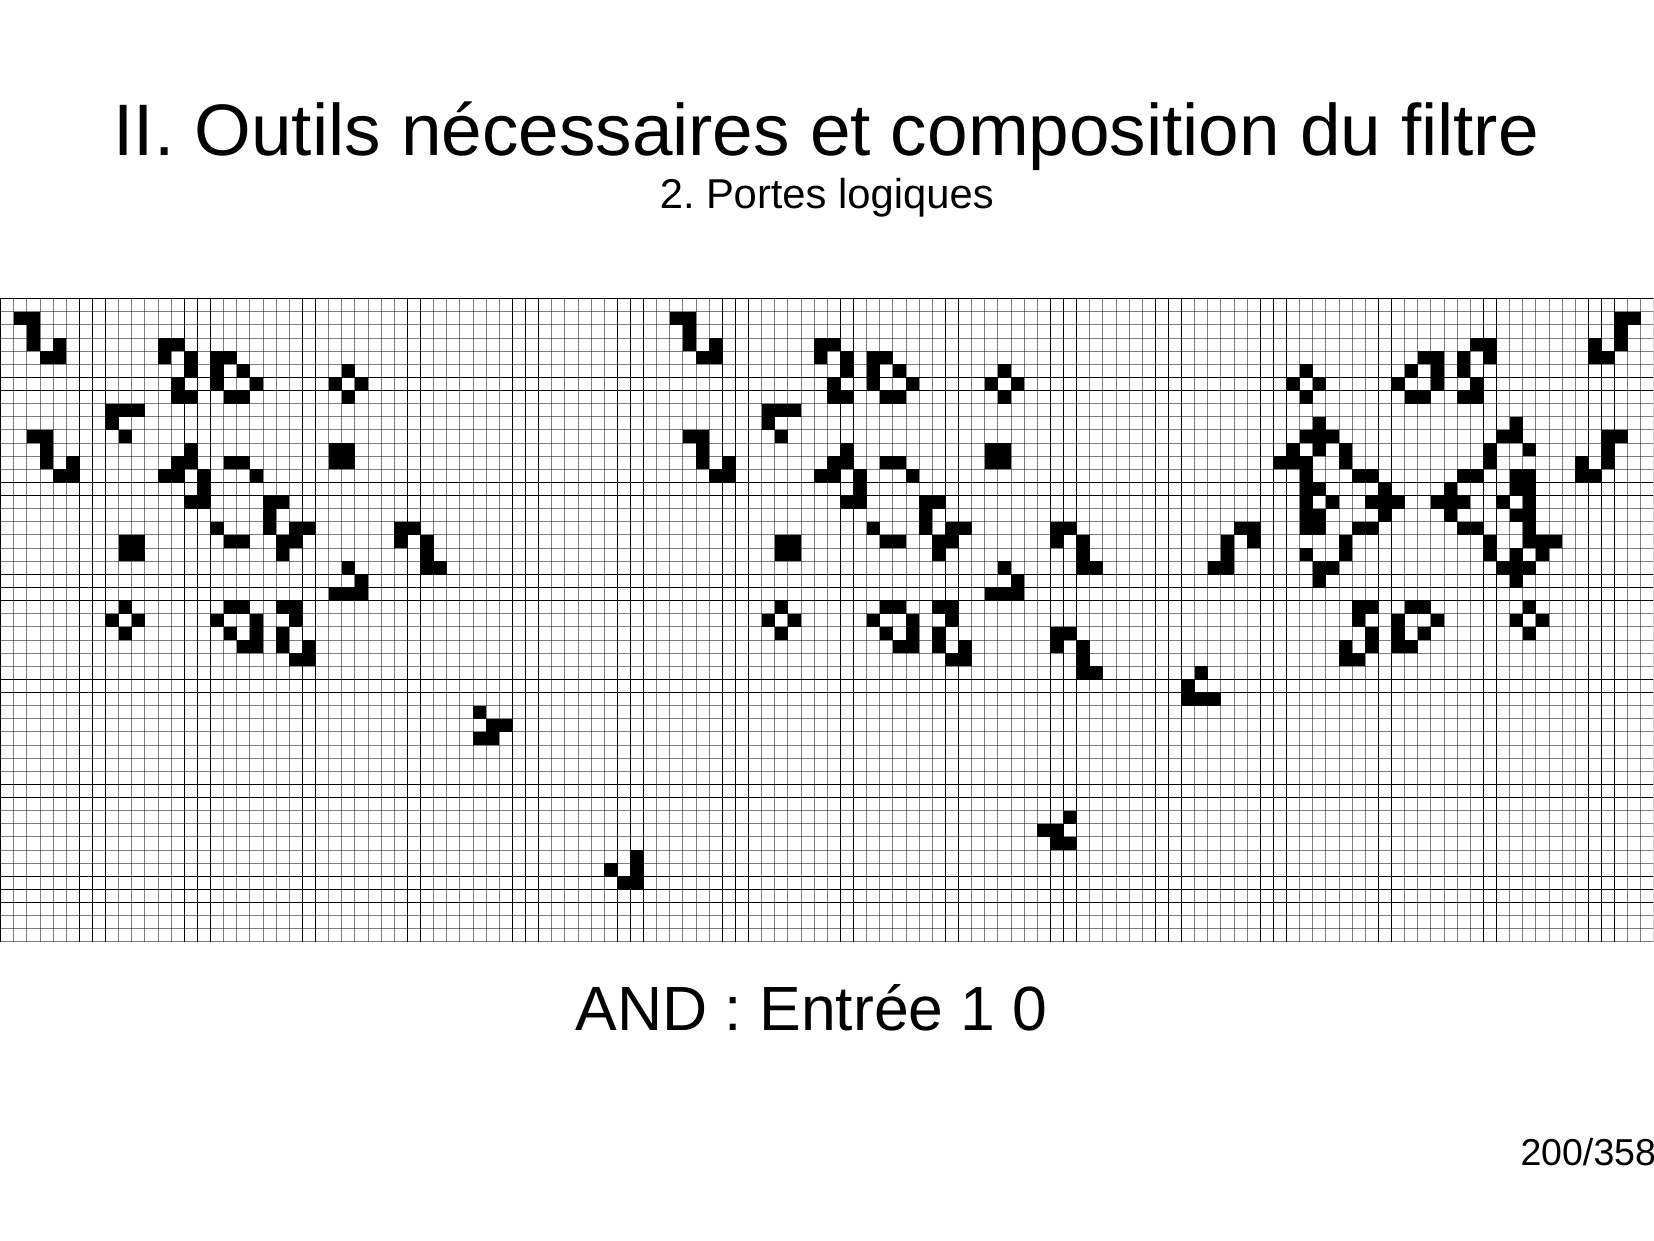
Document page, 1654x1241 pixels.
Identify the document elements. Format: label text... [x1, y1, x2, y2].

picture [0, 298, 1654, 942]
title II. Outils nécessaires et composition du filtre 2. Portes logiques [82, 49, 1571, 257]
text_box <number>/358 [1505, 1124, 1654, 1182]
text_box AND : Entrée 1 0 [561, 966, 1064, 1052]
